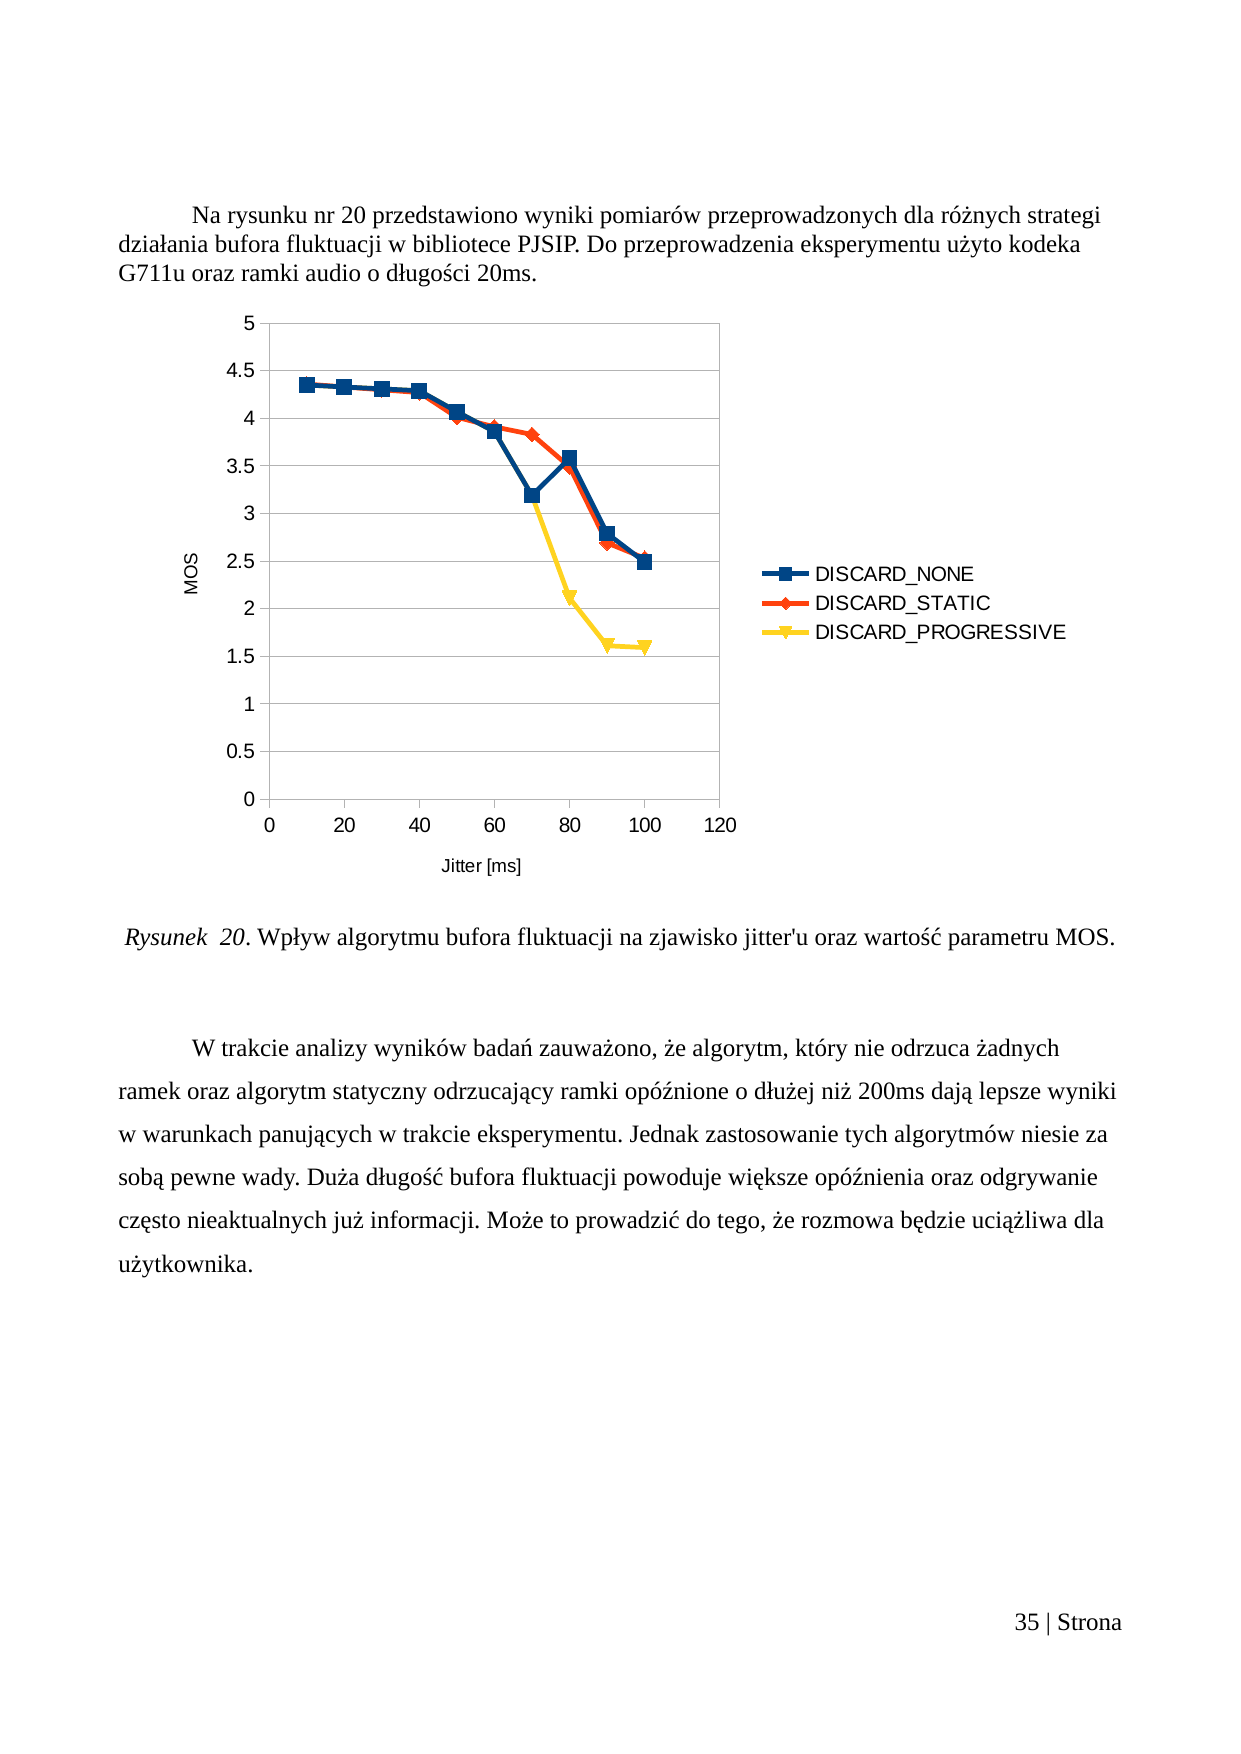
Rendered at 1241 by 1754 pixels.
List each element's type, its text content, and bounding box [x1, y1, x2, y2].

text W trakcie analizy wyników badań zauważono, że algorytm, który nie odrzuca żadnych ramek oraz algorytm statyczny odrzucający ramki opóźnione o dłużej niż 200ms dają lepsze wyniki w warunkach panujących w trakcie eksperymentu. Jednak zastosowanie tych algorytmów niesie za sobą pewne wady. Duża długość bufora fluktuacji powoduje większe opóźnienia oraz odgrywanie często nieaktualnych już informacji. Może to prowadzić do tego, że rozmowa będzie uciążliwa dla użytkownika. [118, 1033, 1122, 1277]
text Rysunek 20. Wpływ algorytmu bufora fluktuacji na zjawisko jitter'u oraz wartość parametru MOS. [118, 299, 1122, 951]
text Na rysunku nr 20 przedstawiono wyniki pomiarów przeprowadzonych dla różnych strategi działania bufora fluktuacji w bibliotece PJSIP. Do przeprowadzenia eksperymentu użyto kodeka G711u oraz ramki audio o długości 20ms. [118, 201, 1122, 287]
